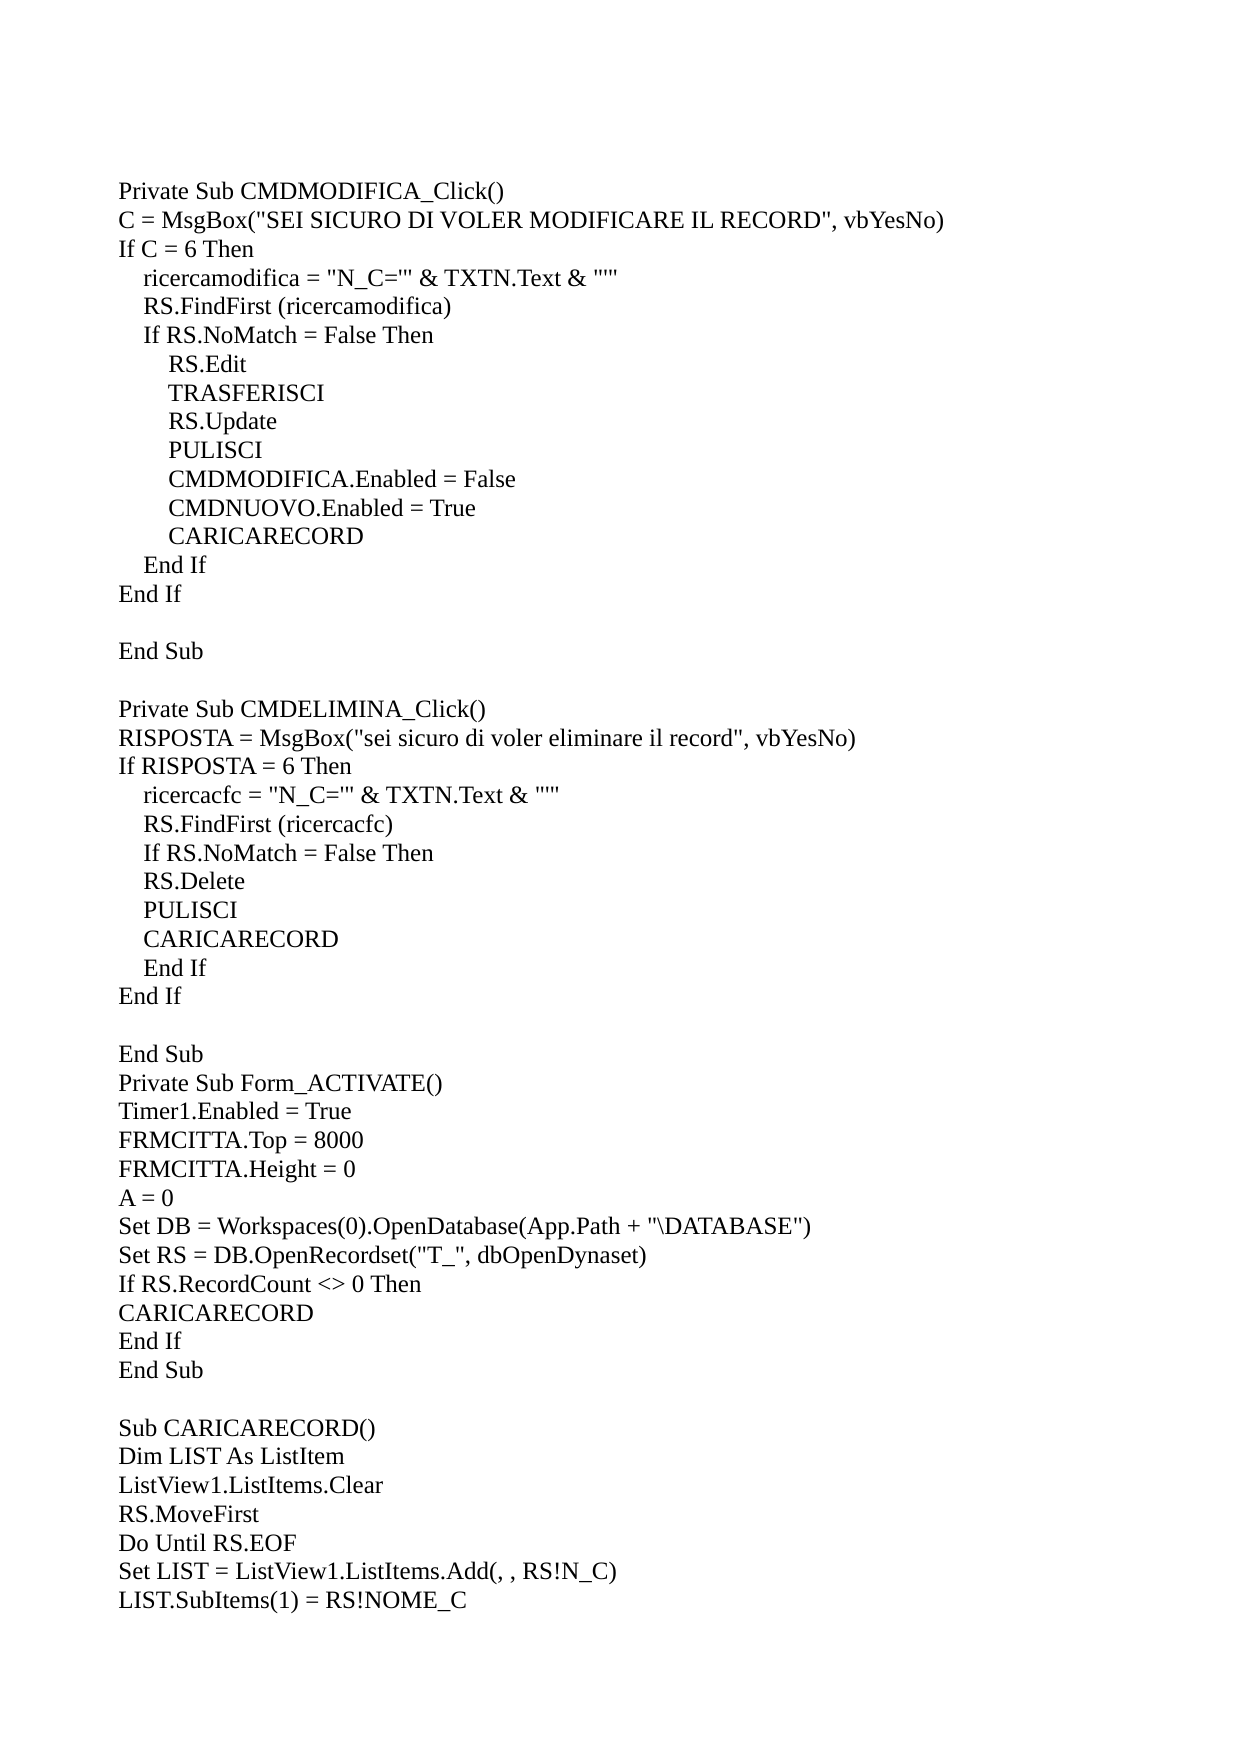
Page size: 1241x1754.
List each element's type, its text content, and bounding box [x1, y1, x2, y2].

text End Sub [118, 1039, 1122, 1068]
text ricercacfc = "N_C='" & TXTN.Text & "'" [118, 780, 1122, 809]
text ricercamodifica = "N_C='" & TXTN.Text & "'" [118, 263, 1122, 291]
text C = MsgBox("SEI SICURO DI VOLER MODIFICARE IL RECORD", vbYesNo) [118, 205, 1122, 234]
text End If [118, 1326, 1122, 1355]
text A = 0 [118, 1183, 1122, 1211]
text RS.FindFirst (ricercacfc) [118, 809, 1122, 838]
text CARICARECORD [118, 924, 1122, 953]
text Sub CARICARECORD() [118, 1413, 1122, 1441]
text CARICARECORD [118, 1298, 1122, 1326]
text If RS.NoMatch = False Then [118, 838, 1122, 866]
text Set DB = Workspaces(0).OpenDatabase(App.Path + "\DATABASE") [118, 1211, 1122, 1240]
text End If [118, 953, 1122, 981]
text End Sub [118, 1355, 1122, 1384]
text ListView1.ListItems.Clear [118, 1470, 1122, 1499]
text RS.FindFirst (ricercamodifica) [118, 291, 1122, 320]
text Timer1.Enabled = True [118, 1096, 1122, 1125]
text CARICARECORD [118, 521, 1122, 550]
text TRASFERISCI [118, 378, 1122, 406]
text End If [118, 550, 1122, 579]
text FRMCITTA.Top = 8000 [118, 1125, 1122, 1154]
text PULISCI [118, 435, 1122, 464]
text Set RS = DB.OpenRecordset("T_", dbOpenDynaset) [118, 1240, 1122, 1269]
text CMDNUOVO.Enabled = True [118, 493, 1122, 521]
text Do Until RS.EOF [118, 1528, 1122, 1556]
text PULISCI [118, 895, 1122, 924]
text FRMCITTA.Height = 0 [118, 1154, 1122, 1183]
text LIST.SubItems(1) = RS!NOME_C [118, 1585, 1122, 1614]
text If RISPOSTA = 6 Then [118, 751, 1122, 780]
text If C = 6 Then [118, 234, 1122, 263]
text If RS.RecordCount <> 0 Then [118, 1269, 1122, 1298]
text If RS.NoMatch = False Then [118, 320, 1122, 349]
text End If [118, 981, 1122, 1010]
text RS.Edit [118, 349, 1122, 378]
text Private Sub CMDMODIFICA_Click() [118, 176, 1122, 205]
text Private Sub CMDELIMINA_Click() [118, 694, 1122, 723]
text RISPOSTA = MsgBox("sei sicuro di voler eliminare il record", vbYesNo) [118, 723, 1122, 751]
text Set LIST = ListView1.ListItems.Add(, , RS!N_C) [118, 1556, 1122, 1585]
text RS.Delete [118, 866, 1122, 895]
text RS.MoveFirst [118, 1499, 1122, 1528]
text Dim LIST As ListItem [118, 1441, 1122, 1470]
text End Sub [118, 636, 1122, 665]
text Private Sub Form_ACTIVATE() [118, 1068, 1122, 1096]
text End If [118, 579, 1122, 608]
text CMDMODIFICA.Enabled = False [118, 464, 1122, 493]
text RS.Update [118, 406, 1122, 435]
